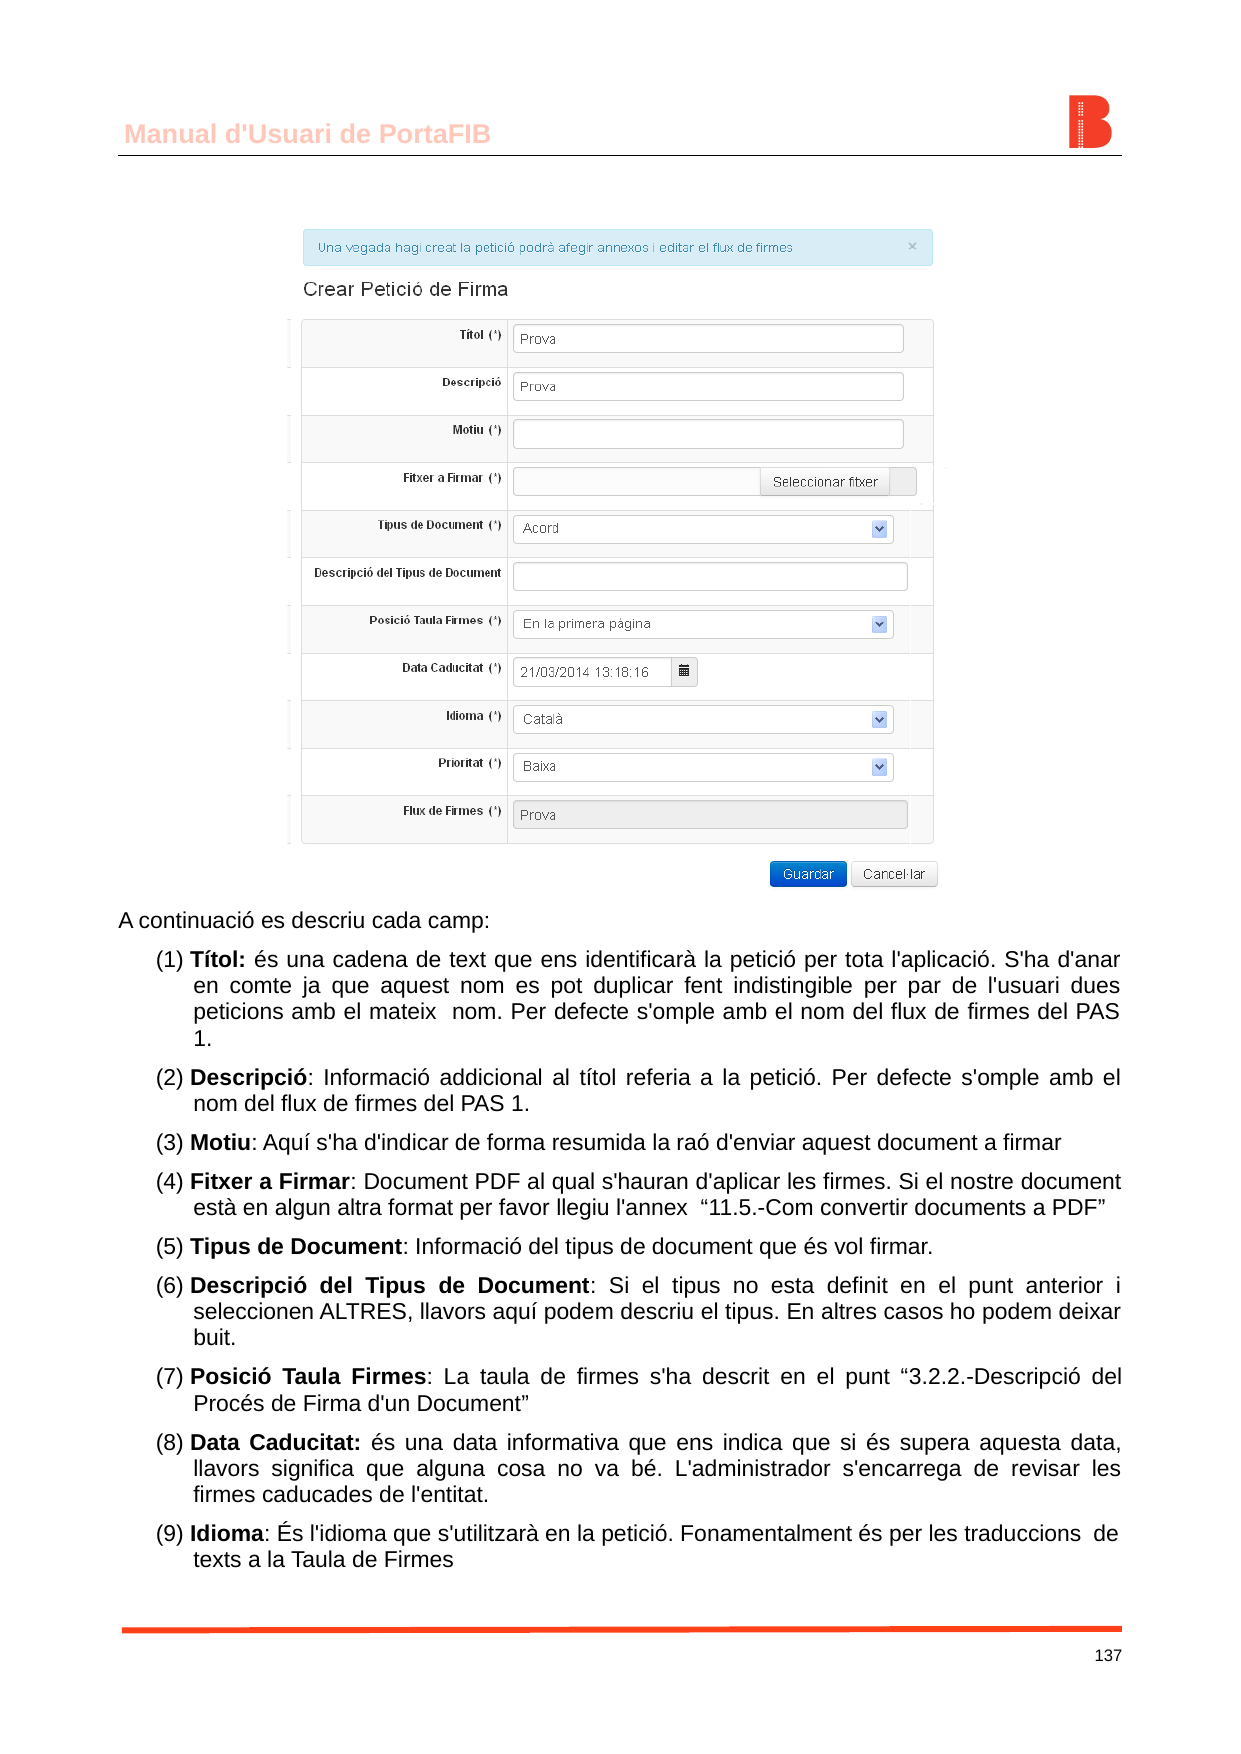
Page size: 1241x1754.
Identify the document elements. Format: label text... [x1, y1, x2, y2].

picture [1063, 94, 1117, 150]
list Data Caducitat: és una data informativa que ens indica que si és supera aquesta data, llavors significa que alguna cosa no va bé. L'administrador s'encarrega de revisar les firmes caducades de l'entitat. [156, 1428, 1122, 1507]
picture [287, 215, 954, 895]
list Descripció: Informació addicional al títol referia a la petició. Per defecte s'omple amb el nom del flux de firmes del PAS 1. [156, 1063, 1122, 1116]
list Motiu: Aquí s'ha d'indicar de forma resumida la raó d'enviar aquest document a firmar [156, 1129, 1122, 1155]
text A continuació es descriu cada camp: [118, 907, 1122, 933]
list Posició Taula Firmes: La taula de firmes s'ha descrit en el punt “3.2.2Descripció del Procés de Firma d'un Document” [156, 1363, 1122, 1416]
list Idioma: És l'idioma que s'utilitzarà en la petició. Fonamentalment és per les traduccions de texts a la Taula de Firmes [156, 1520, 1122, 1573]
list Fitxer a Firmar: Document PDF al qual s'hauran d'aplicar les firmes. Si el nostre document està en algun altra format per favor llegiu l'annex “11.5Com convertir documents a PDF” [156, 1168, 1122, 1220]
list Descripció del Tipus de Document: Si el tipus no esta definit en el punt anterior i seleccionen ALTRES, llavors aquí podem descriu el tipus. En altres casos ho podem deixar buit. [156, 1272, 1122, 1351]
list Títol: és una cadena de text que ens identificarà la petició per tota l'aplicació. S'ha d'anar en comte ja que aquest nom es pot duplicar fent indistingible per par de l'usuari dues peticions amb el mateix nom. Per defecte s'omple amb el nom del flux de firmes del PAS 1. [156, 946, 1122, 1051]
list Tipus de Document: Informació del tipus de document que és vol firmar. [156, 1233, 1122, 1259]
